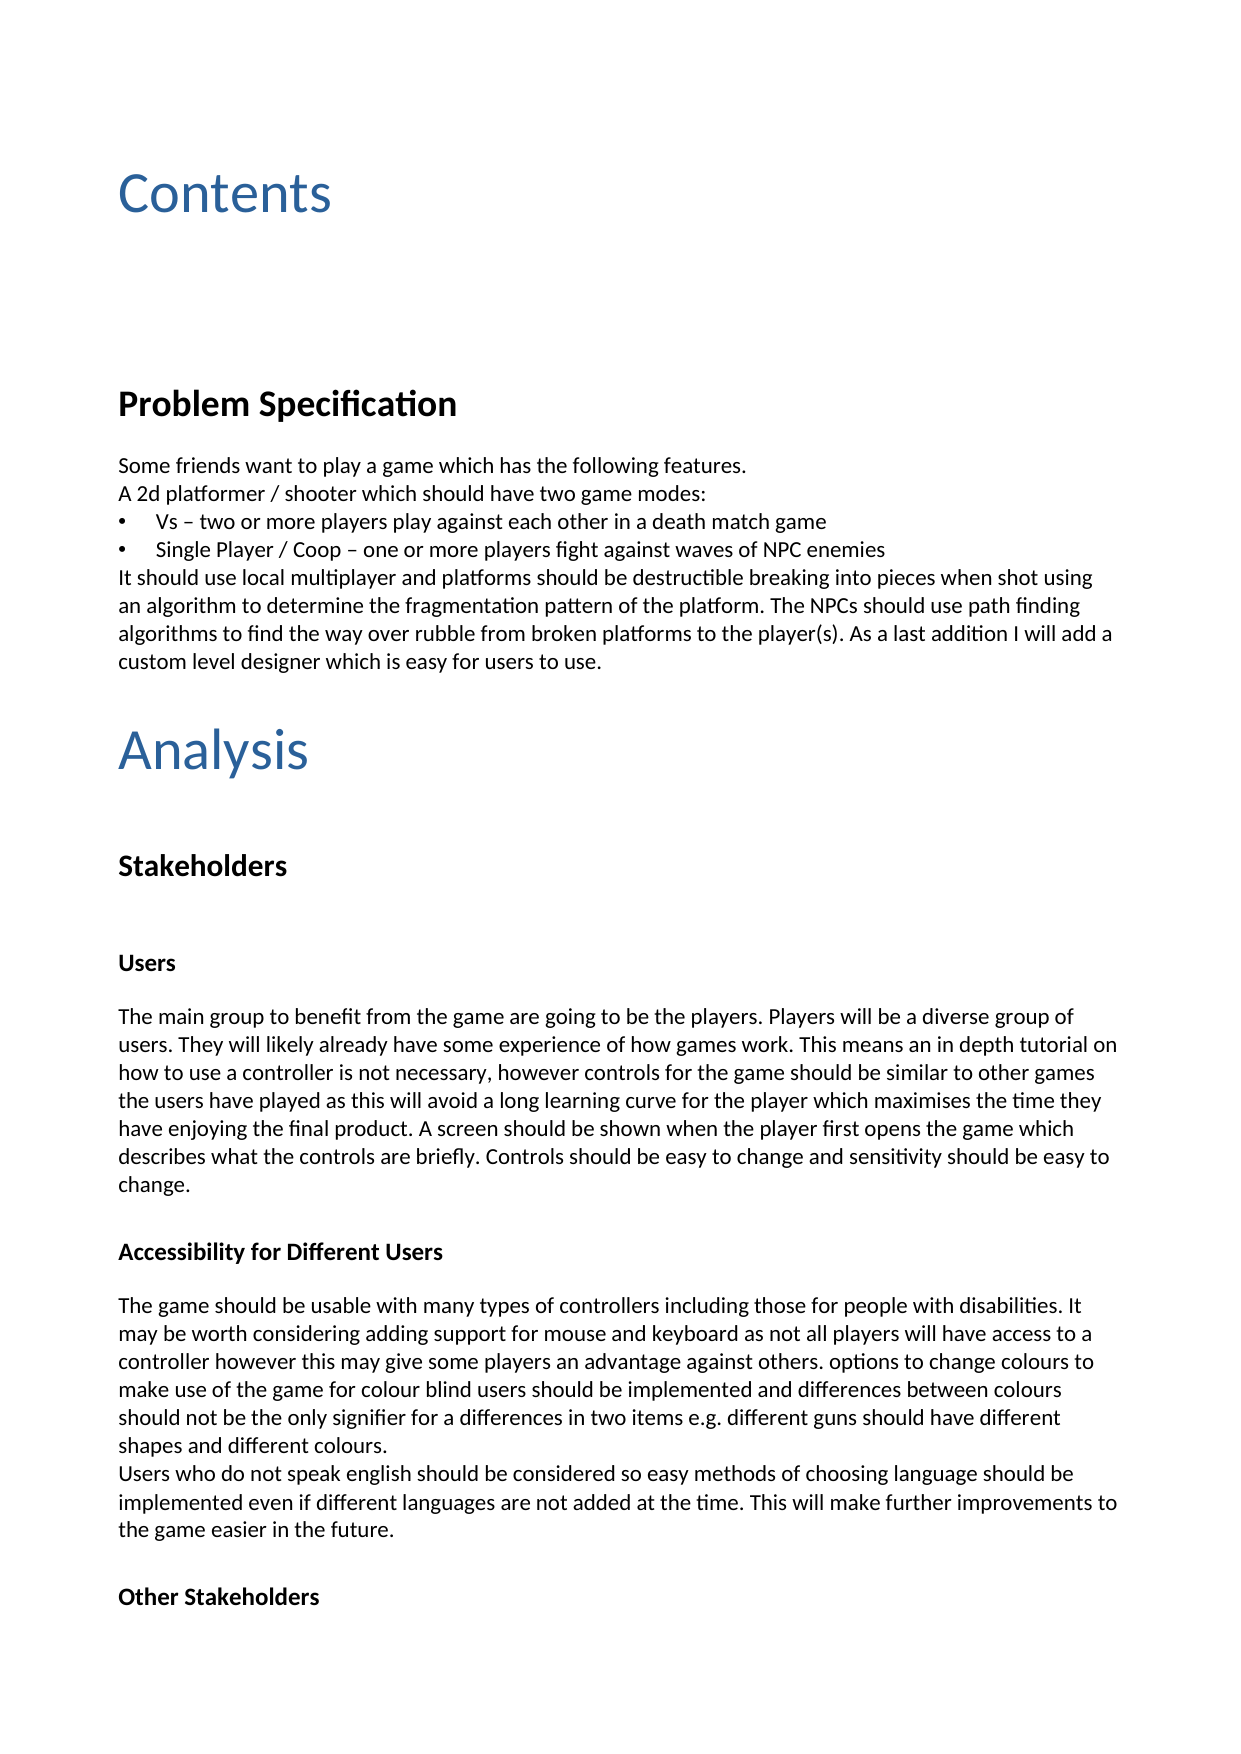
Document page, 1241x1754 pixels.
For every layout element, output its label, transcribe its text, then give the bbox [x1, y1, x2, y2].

list Single Player / Coop – one or more players fight against waves of NPC enemies [118, 535, 1122, 563]
text Contents [118, 156, 1122, 227]
text The game should be usable with many types of controllers including those for people with disabilities. It may be worth considering adding support for mouse and keyboard as not all players will have access to a controller however this may give some players an advantage against others. options to change colours to make use of the game for colour blind users should be implemented and differences between colours should not be the only signifier for a differences in two items e.g. different guns should have different shapes and different colours. [118, 1291, 1122, 1459]
text The main group to benefit from the game are going to be the players. Players will be a diverse group of users. They will likely already have some experience of how games work. This means an in depth tutorial on how to use a controller is not necessary, however controls for the game should be similar to other games the users have played as this will avoid a long learning curve for the player which maximises the time they have enjoying the final product. A screen should be shown when the player first opens the game which describes what the controls are briefly. Controls should be easy to change and sensitivity should be easy to change. [118, 1002, 1122, 1198]
text Users who do not speak english should be considered so easy methods of choosing language should be implemented even if different languages are not added at the time. This will make further improvements to the game easier in the future. [118, 1459, 1122, 1544]
text Problem Specification [118, 380, 1122, 426]
text Some friends want to play a game which has the following features. [118, 451, 1122, 479]
text Users [118, 947, 1122, 977]
text Analysis [118, 712, 1122, 784]
text Other Stakeholders [118, 1581, 1122, 1612]
text A 2d platformer / shooter which should have two game modes: [118, 479, 1122, 507]
text Stakeholders [118, 846, 1122, 884]
text Accessibility for Different Users [118, 1236, 1122, 1266]
list Vs – two or more players play against each other in a death match game [118, 507, 1122, 535]
text It should use local multiplayer and platforms should be destructible breaking into pieces when shot using an algorithm to determine the fragmentation pattern of the platform. The NPCs should use path finding algorithms to find the way over rubble from broken platforms to the player(s). As a last addition I will add a custom level designer which is easy for users to use. [118, 563, 1122, 675]
